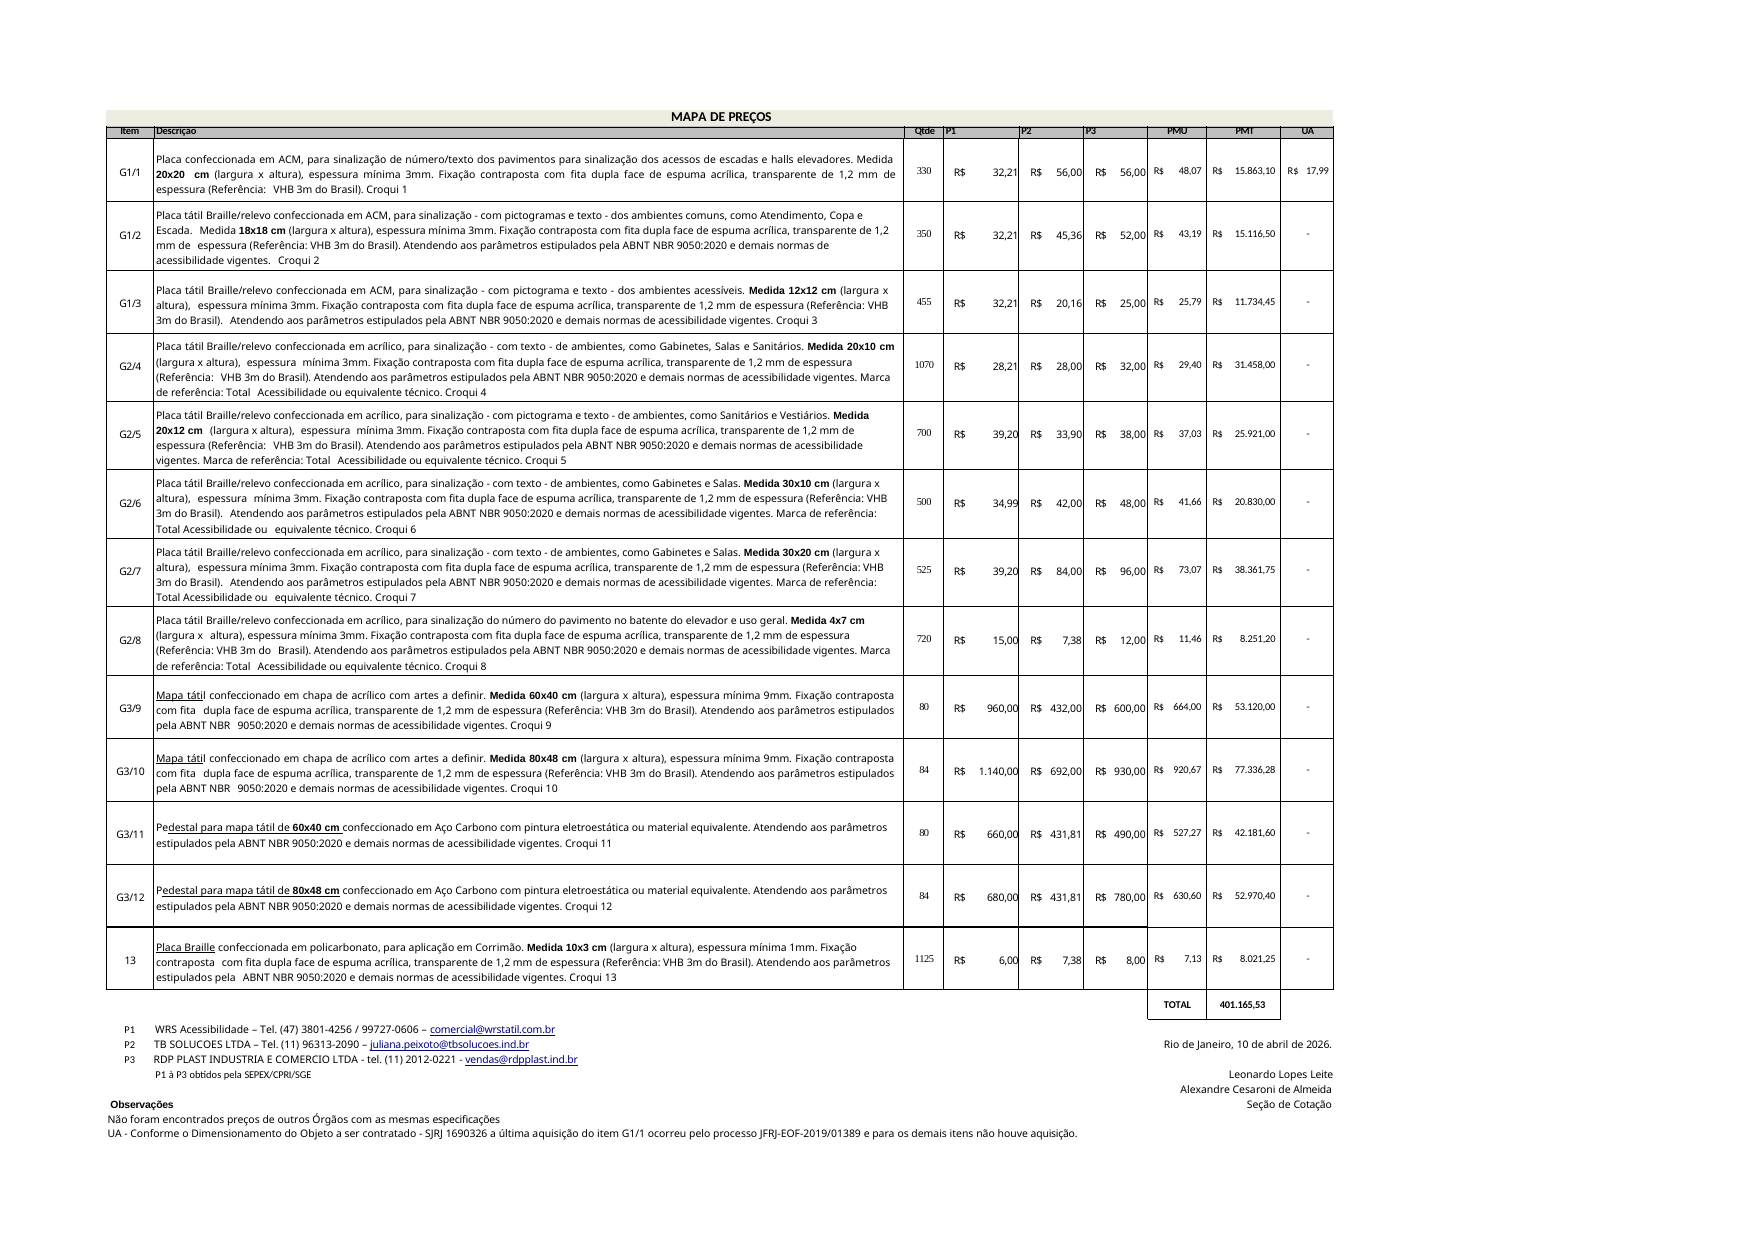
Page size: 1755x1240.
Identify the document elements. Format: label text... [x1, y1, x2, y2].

table_cell 45,36 [1046, 202, 1083, 269]
table_cell R$ [1084, 402, 1110, 469]
table_cell R$ [1148, 539, 1168, 606]
table_cell 28,00 [1046, 334, 1083, 401]
table_cell R$ [944, 865, 971, 926]
table_cell 84,00 [1046, 539, 1083, 606]
table_cell 6,00 [971, 928, 1018, 989]
table_cell R$ [1019, 739, 1046, 801]
table_cell 42.181,60 [1227, 802, 1280, 863]
table_cell 500 [904, 470, 943, 538]
table_cell 34,99 [971, 470, 1018, 538]
table_cell 13 [107, 928, 153, 989]
table_cell 700 [904, 402, 943, 469]
table_cell R$ [1207, 739, 1227, 801]
table_cell P1 [944, 128, 1019, 138]
text P3 RDP PLAST INDUSTRIA E COMERCIO LTDA - tel. (11) 2012-0221 - vendas@rdpplast.ind.br [124, 1052, 1503, 1067]
table_cell R$ [1084, 739, 1110, 801]
table_cell 11,46 [1168, 607, 1206, 675]
table_cell 431,81 [1046, 865, 1083, 926]
table_cell 32,21 [971, 139, 1018, 201]
table_cell R$ [1148, 470, 1168, 538]
table_header MAPA DE PREÇOS [106, 110, 1333, 126]
table_cell R$ [1019, 539, 1046, 606]
table_cell R$ [1148, 334, 1168, 401]
table_cell G1/1 [107, 139, 153, 201]
table_cell R$ [944, 607, 971, 675]
table_cell 39,20 [971, 539, 1018, 606]
table_cell R$ [944, 928, 971, 989]
table_cell R$ [944, 139, 971, 201]
table_cell 31.458,00 [1227, 334, 1280, 401]
table_cell 25,00 [1110, 271, 1147, 332]
table_cell R$ [1019, 402, 1046, 469]
table_cell R$ [1019, 676, 1046, 738]
table_cell - [1281, 402, 1333, 469]
table_cell R$ [1148, 865, 1168, 926]
table_cell R$ [1019, 928, 1046, 989]
table_cell 38,00 [1110, 402, 1147, 469]
table_cell Placa tátil Braille/relevo confeccionada em ACM, para sinalização - com pictogramas e texto - dos ambientes comuns, como Atendimento, Copa e Escada. Medida 18x18 cm (largura x altura), espessura mínima 3mm. Fixação contraposta com fita dupla face de espuma acrílica, transparente de 1,2 mm de espessura (Referência: VHB 3m do Brasil). Atendendo aos parâmetros estipulados pela ABNT NBR 9050:2020 e demais normas de acessibilidade vigentes. Croqui 2 [154, 202, 903, 269]
table_cell - [1281, 202, 1333, 269]
table_cell 930,00 [1110, 739, 1147, 801]
table_cell R$ [1148, 607, 1168, 675]
table_cell R$ [1019, 271, 1046, 332]
table_cell R$ [1019, 470, 1046, 538]
table_cell 490,00 [1110, 802, 1147, 863]
table_cell Qtde [905, 128, 943, 138]
table_cell G2/8 [107, 607, 153, 675]
table_cell 84 [904, 865, 943, 926]
table_cell R$ [1207, 676, 1227, 738]
table_cell R$ [1207, 607, 1227, 675]
table_cell Mapa tátil confeccionado em chapa de acrílico com artes a definir. Medida 80x48 cm (largura x altura), espessura mínima 9mm. Fixação contraposta com fita dupla face de espuma acrílica, transparente de 1,2 mm de espessura (Referência: VHB 3m do Brasil). Atendendo aos parâmetros estipulados pela ABNT NBR 9050:2020 e demais normas de acessibilidade vigentes. Croqui 10 [154, 739, 903, 801]
table_cell 680,00 [971, 865, 1018, 926]
table_cell R$ [1019, 802, 1046, 863]
table_cell 32,21 [971, 202, 1018, 269]
table_cell R$ [1019, 202, 1046, 269]
table_cell R$ [1084, 539, 1110, 606]
table_cell 1070 [904, 334, 943, 401]
table_cell R$ [1019, 607, 1046, 675]
table_cell 77.336,28 [1227, 739, 1280, 801]
table_cell 600,00 [1110, 676, 1147, 738]
table_cell 330 [904, 139, 943, 201]
table_cell 29,40 [1168, 334, 1206, 401]
table_cell Placa tátil Braille/relevo confeccionada em acrílico, para sinalização - com texto - de ambientes, como Gabinetes e Salas. Medida 30x10 cm (largura x altura), espessura mínima 3mm. Fixação contraposta com fita dupla face de espuma acrílica, transparente de 1,2 mm de espessura (Referência: VHB 3m do Brasil). Atendendo aos parâmetros estipulados pela ABNT NBR 9050:2020 e demais normas de acessibilidade vigentes. Marca de referência: Total Acessibilidade ou equivalente técnico. Croqui 6 [154, 470, 903, 538]
table_cell R$ [1019, 334, 1046, 401]
table_cell - [1281, 865, 1333, 926]
table_cell - [1281, 271, 1333, 332]
table_cell 28,21 [971, 334, 1018, 401]
table_cell R$ [944, 802, 971, 863]
table_cell R$ [1207, 202, 1227, 269]
table_cell 960,00 [971, 676, 1018, 738]
table_cell R$ [1207, 470, 1227, 538]
table_cell R$ [944, 202, 971, 269]
table_cell R$ [1207, 271, 1227, 332]
table_cell Placa Braille confeccionada em policarbonato, para aplicação em Corrimão. Medida 10x3 cm (largura x altura), espessura mínima 1mm. Fixação contraposta com fita dupla face de espuma acrílica, transparente de 1,2 mm de espessura (Referência: VHB 3m do Brasil). Atendendo aos parâmetros estipulados pela ABNT NBR 9050:2020 e demais normas de acessibilidade vigentes. Croqui 13 [154, 928, 903, 989]
table_cell 15,00 [971, 607, 1018, 675]
table_cell - [1281, 470, 1333, 538]
table_cell 692,00 [1046, 739, 1083, 801]
table_cell 664,00 [1168, 676, 1206, 738]
table_cell R$ [944, 402, 971, 469]
table_cell G3/11 [107, 802, 153, 863]
text P1 WRS Acessibilidade – Tel. (47) 3801-4256 / 99727-0606 – comercial@wrstatil.com.br [124, 1023, 1503, 1037]
table_cell G2/7 [107, 539, 153, 606]
text Não foram encontrados preços de outros Órgãos com as mesmas especificações [107, 1112, 1503, 1126]
table_cell G2/4 [107, 334, 153, 401]
table_cell R$ [1148, 202, 1168, 269]
table_cell R$ [1207, 139, 1227, 201]
table_cell R$ [1207, 402, 1227, 469]
table_cell 11.734,45 [1227, 271, 1280, 332]
table_cell 20.830,00 [1227, 470, 1280, 538]
table_cell R$ [1019, 139, 1046, 201]
table_cell - [1281, 739, 1333, 801]
table_cell Pedestal para mapa tátil de 60x40 cm confeccionado em Aço Carbono com pintura eletroestática ou material equivalente. Atendendo aos parâmetros estipulados pela ABNT NBR 9050:2020 e demais normas de acessibilidade vigentes. Croqui 11 [154, 802, 903, 863]
table_cell R$ [1084, 334, 1110, 401]
table_cell R$ [1148, 271, 1168, 332]
table_cell R$ [944, 271, 971, 332]
table_cell R$ [1084, 470, 1110, 538]
table_cell 56,00 [1046, 139, 1083, 201]
table_cell Placa tátil Braille/relevo confeccionada em acrílico, para sinalização do número do pavimento no batente do elevador e uso geral. Medida 4x7 cm (largura x altura), espessura mínima 3mm. Fixação contraposta com fita dupla face de espuma acrílica, transparente de 1,2 mm de espessura (Referência: VHB 3m do Brasil). Atendendo aos parâmetros estipulados pela ABNT NBR 9050:2020 e demais normas de acessibilidade vigentes. Marca de referência: Total Acessibilidade ou equivalente técnico. Croqui 8 [154, 607, 903, 675]
table_cell 33,90 [1046, 402, 1083, 469]
table_cell - [1281, 539, 1333, 606]
table_cell 53.120,00 [1227, 676, 1280, 738]
table_cell R$ [1207, 802, 1227, 863]
table_cell R$ 17,99 [1281, 139, 1333, 201]
text Observações Seção de Cotação [103, 1097, 1332, 1111]
table_cell R$ [944, 676, 971, 738]
table_cell 32,00 [1110, 334, 1147, 401]
table_cell 8.021,25 [1227, 928, 1280, 989]
table_cell R$ [1148, 402, 1168, 469]
table_cell 8,00 [1110, 928, 1147, 989]
table_cell 39,20 [971, 402, 1018, 469]
table_cell Placa tátil Braille/relevo confeccionada em acrílico, para sinalização - com texto - de ambientes, como Gabinetes e Salas. Medida 30x20 cm (largura x altura), espessura mínima 3mm. Fixação contraposta com fita dupla face de espuma acrílica, transparente de 1,2 mm de espessura (Referência: VHB 3m do Brasil). Atendendo aos parâmetros estipulados pela ABNT NBR 9050:2020 e demais normas de acessibilidade vigentes. Marca de referência: Total Acessibilidade ou equivalente técnico. Croqui 7 [154, 539, 903, 606]
table_cell R$ [1084, 271, 1110, 332]
table_cell [1281, 990, 1333, 1019]
table_cell R$ [1084, 865, 1110, 926]
table_cell 720 [904, 607, 943, 675]
text P1 à P3 obtidos pela SEPEX/CPRI/SGE Leonardo Lopes Leite [155, 1067, 1503, 1082]
table_cell R$ [1207, 539, 1227, 606]
table_cell R$ [1084, 802, 1110, 863]
table_cell R$ [1207, 928, 1227, 989]
text P2 TB SOLUCOES LTDA – Tel. (11) 96313-2090 – juliana.peixoto@tbsolucoes.ind.br Rio de Janeiro, 10 de abril de 2026. [124, 1037, 1503, 1052]
table_cell 37,03 [1168, 402, 1206, 469]
table_cell 1.140,00 [971, 739, 1018, 801]
table_cell R$ [944, 470, 971, 538]
table_cell 20,16 [1046, 271, 1083, 332]
table_cell Descrição [155, 128, 904, 138]
table_cell 84 [904, 739, 943, 801]
text Alexandre Cesaroni de Almeida [103, 1082, 1332, 1097]
table_cell 455 [904, 271, 943, 332]
table_cell 7,38 [1046, 607, 1083, 675]
table_cell 527,27 [1168, 802, 1206, 863]
table_cell Item [107, 128, 154, 138]
table_cell 96,00 [1110, 539, 1147, 606]
table_cell 7,38 [1046, 928, 1083, 989]
table_cell Mapa tátil confeccionado em chapa de acrílico com artes a definir. Medida 60x40 cm (largura x altura), espessura mínima 9mm. Fixação contraposta com fita dupla face de espuma acrílica, transparente de 1,2 mm de espessura (Referência: VHB 3m do Brasil). Atendendo aos parâmetros estipulados pela ABNT NBR 9050:2020 e demais normas de acessibilidade vigentes. Croqui 9 [154, 676, 903, 738]
table_cell 52.970,40 [1227, 865, 1280, 926]
table_cell 350 [904, 202, 943, 269]
table_cell Placa tátil Braille/relevo confeccionada em ACM, para sinalização - com pictograma e texto - dos ambientes acessíveis. Medida 12x12 cm (largura x altura), espessura mínima 3mm. Fixação contraposta com fita dupla face de espuma acrílica, transparente de 1,2 mm de espessura (Referência: VHB 3m do Brasil). Atendendo aos parâmetros estipulados pela ABNT NBR 9050:2020 e demais normas de acessibilidade vigentes. Croqui 3 [154, 271, 903, 332]
table_cell PMT [1207, 128, 1280, 138]
table_cell 15.863,10 [1227, 139, 1280, 201]
table_cell 42,00 [1046, 470, 1083, 538]
table_cell - [1281, 802, 1333, 863]
table_cell P3 [1084, 128, 1147, 138]
table_cell R$ [1084, 928, 1110, 989]
table_cell G2/6 [107, 470, 153, 538]
table_cell R$ [1207, 334, 1227, 401]
table_cell G1/2 [107, 202, 153, 269]
table_cell G2/5 [107, 402, 153, 469]
table_cell R$ [1084, 607, 1110, 675]
table_cell R$ [944, 334, 971, 401]
table_cell 48,00 [1110, 470, 1147, 538]
table_cell R$ [1084, 139, 1110, 201]
table_cell G3/9 [107, 676, 153, 738]
table_cell 12,00 [1110, 607, 1147, 675]
table_cell 80 [904, 802, 943, 863]
table_cell R$ [944, 539, 971, 606]
table_cell R$ [1148, 139, 1168, 201]
table_cell - [1281, 607, 1333, 675]
table_cell R$ [1148, 676, 1168, 738]
table_cell R$ [1207, 865, 1227, 926]
table_cell 7,13 [1168, 928, 1206, 989]
table_cell 38.361,75 [1227, 539, 1280, 606]
table_cell 432,00 [1046, 676, 1083, 738]
table_cell 56,00 [1110, 139, 1147, 201]
table_cell 1125 [904, 928, 943, 989]
table_cell G3/12 [107, 865, 153, 926]
table_cell 660,00 [971, 802, 1018, 863]
text UA - Conforme o Dimensionamento do Objeto a ser contratado - SJRJ 1690326 a última aquisição do item G1/1 ocorreu pelo processo JFRJ-EOF-2019/01389 e para os demais itens não houve aquisição. [107, 1127, 1503, 1141]
table_cell R$ [1148, 739, 1168, 801]
table_cell R$ [944, 739, 971, 801]
table_cell R$ [1148, 928, 1168, 989]
table_cell P2 [1020, 128, 1083, 138]
table_cell TOTAL [1148, 990, 1206, 1019]
table_cell 401.165,53 [1207, 990, 1280, 1019]
table_cell 25,79 [1168, 271, 1206, 332]
table_cell 25.921,00 [1227, 402, 1280, 469]
table_cell - [1281, 928, 1333, 989]
table_cell 630,60 [1168, 865, 1206, 926]
table_cell UA [1281, 128, 1333, 138]
table_cell - [1281, 334, 1333, 401]
table_cell PMU [1148, 128, 1206, 138]
table_cell - [1281, 676, 1333, 738]
table_cell 80 [904, 676, 943, 738]
table_cell 43,19 [1168, 202, 1206, 269]
table_cell Placa tátil Braille/relevo confeccionada em acrílico, para sinalização - com pictograma e texto - de ambientes, como Sanitários e Vestiários. Medida 20x12 cm (largura x altura), espessura mínima 3mm. Fixação contraposta com fita dupla face de espuma acrílica, transparente de 1,2 mm de espessura (Referência: VHB 3m do Brasil). Atendendo aos parâmetros estipulados pela ABNT NBR 9050:2020 e demais normas de acessibilidade vigentes. Marca de referência: Total Acessibilidade ou equivalente técnico. Croqui 5 [154, 402, 903, 469]
table_cell R$ [1084, 202, 1110, 269]
table_cell 52,00 [1110, 202, 1147, 269]
table_cell R$ [1084, 676, 1110, 738]
table_cell 431,81 [1046, 802, 1083, 863]
table_cell 41,66 [1168, 470, 1206, 538]
table_cell Placa confeccionada em ACM, para sinalização de número/texto dos pavimentos para sinalização dos acessos de escadas e halls elevadores. Medida 20x20 cm (largura x altura), espessura mínima 3mm. Fixação contraposta com fita dupla face de espuma acrílica, transparente de 1,2 mm de espessura (Referência: VHB 3m do Brasil). Croqui 1 [154, 139, 903, 201]
table_cell R$ [1148, 802, 1168, 863]
table_cell 73,07 [1168, 539, 1206, 606]
table_cell 8.251,20 [1227, 607, 1280, 675]
table_cell 15.116,50 [1227, 202, 1280, 269]
table_cell Pedestal para mapa tátil de 80x48 cm confeccionado em Aço Carbono com pintura eletroestática ou material equivalente. Atendendo aos parâmetros estipulados pela ABNT NBR 9050:2020 e demais normas de acessibilidade vigentes. Croqui 12 [154, 865, 903, 926]
table_cell [106, 990, 1147, 1019]
table_cell 525 [904, 539, 943, 606]
table_cell G1/3 [107, 271, 153, 332]
table_cell 920,67 [1168, 739, 1206, 801]
table_cell G3/10 [107, 739, 153, 801]
table_cell 48,07 [1168, 139, 1206, 201]
table_cell R$ [1019, 865, 1046, 926]
table_cell Placa tátil Braille/relevo confeccionada em acrílico, para sinalização - com texto - de ambientes, como Gabinetes, Salas e Sanitários. Medida 20x10 cm (largura x altura), espessura mínima 3mm. Fixação contraposta com fita dupla face de espuma acrílica, transparente de 1,2 mm de espessura (Referência: VHB 3m do Brasil). Atendendo aos parâmetros estipulados pela ABNT NBR 9050:2020 e demais normas de acessibilidade vigentes. Marca de referência: Total Acessibilidade ou equivalente técnico. Croqui 4 [154, 334, 903, 401]
table_cell 32,21 [971, 271, 1018, 332]
table_cell 780,00 [1110, 865, 1147, 926]
